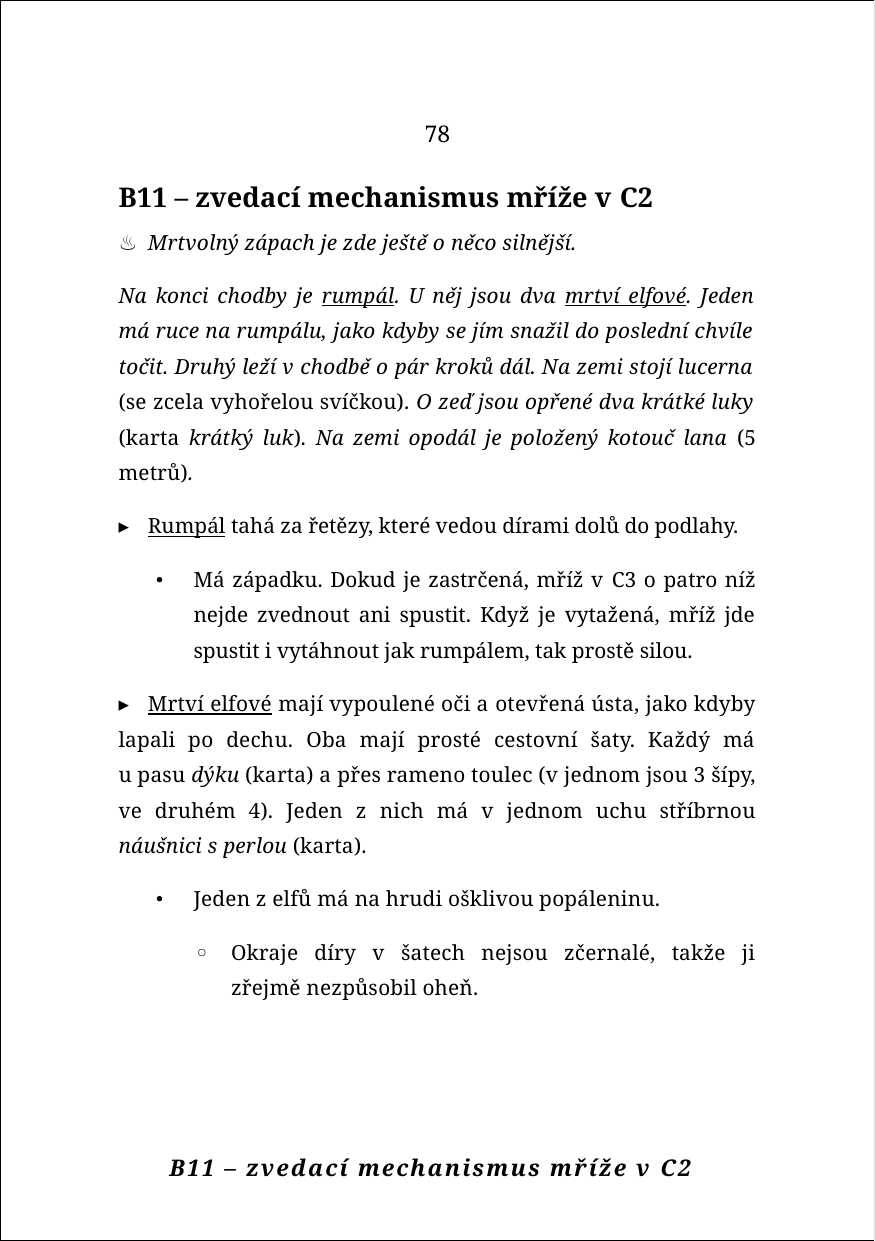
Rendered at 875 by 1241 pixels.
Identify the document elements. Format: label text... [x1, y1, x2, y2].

text ▸ Mrtví elfové mají vypoulené oči a⁠ otevřená ústa, jako kdyby lapali po dechu. Oba mají prosté cestovní šaty. Každý má u⁠ pasu dýku (karta) a⁠ přes rameno toulec (v⁠ jednom jsou 3 šípy, ve druhém 4). Jeden z⁠ nich má v⁠ jednom uchu stříbrnou náušnici s⁠ perlou (karta). [118, 689, 756, 860]
list Jeden z⁠ elfů má na hrudi ošklivou popáleninu. [156, 884, 756, 913]
list Okraje díry v⁠ šatech nejsou zčernalé, takže ji zřejmě nezpůsobil oheň. [193, 938, 756, 1002]
text Na konci chodby je rumpál. U⁠ něj jsou dva mrtví elfové. Jeden má ruce na rumpálu, jako kdyby se jím snažil do poslední chvíle točit. Druhý leží v⁠ chodbě o⁠ pár kroků dál. Na zemi stojí lucerna (se zcela vyhořelou svíčkou). O⁠ zeď jsou opřené dva krátké luky (karta krátký luk). Na zemi opodál je položený kotouč lana (5 metrů). [118, 281, 756, 487]
subtitle B11 – zvedací mechanismus mříže v⁠ C2 [118, 179, 756, 216]
text ♨ Mrtvolný zápach je zde ještě o⁠ něco silnější. [118, 228, 756, 256]
list Má západku. Dokud je zastrčená, mříž v⁠ C3 o⁠ patro níž nejde zvednout ani spustit. Když je vytažená, mříž jde spustit i⁠ vytáhnout jak rumpálem, tak prostě silou. [156, 565, 756, 664]
text ▸ Rumpál tahá za řetězy, které vedou dírami dolů do podlahy. [118, 512, 756, 540]
